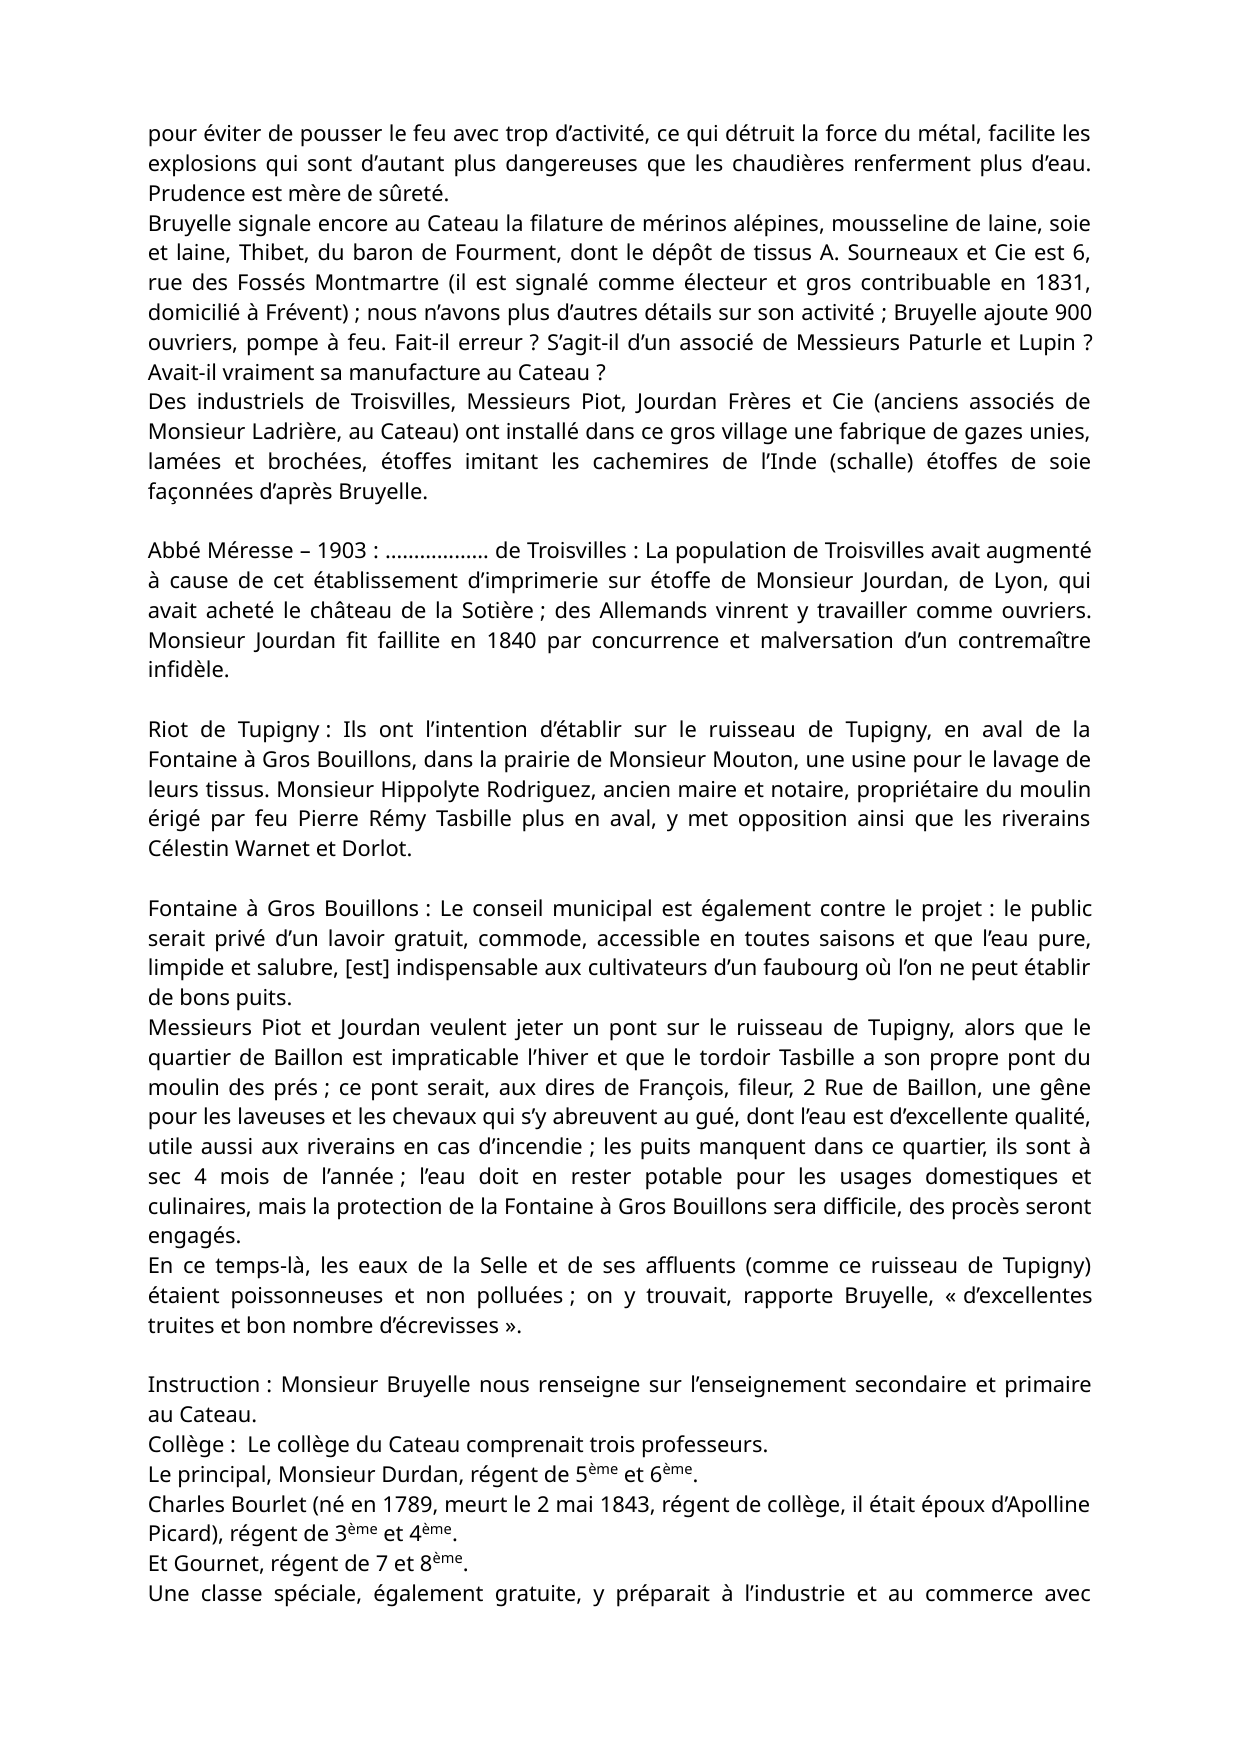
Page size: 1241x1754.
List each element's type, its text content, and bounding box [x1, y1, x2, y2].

text Une classe spéciale, également gratuite, y préparait à l’industrie et au commerce avec [148, 1578, 1092, 1608]
text Riot de Tupigny : Ils ont l’intention d’établir sur le ruisseau de Tupigny, en aval de la Fontaine à Gros Bouillons, dans la prairie de Monsieur Mouton, une usine pour le lavage de leurs tissus. Monsieur Hippolyte Rodriguez, ancien maire et notaire, propriétaire du moulin érigé par feu Pierre Rémy Tasbille plus en aval, y met opposition ainsi que les riverains Célestin Warnet et Dorlot. [148, 714, 1092, 863]
text Et Gournet, régent de 7 et 8ème. [148, 1548, 1092, 1578]
text Abbé Méresse – 1903 : ……………… de Troisvilles : La population de Troisvilles avait augmenté à cause de cet établissement d’imprimerie sur étoffe de Monsieur Jourdan, de Lyon, qui avait acheté le château de la Sotière ; des Allemands vinrent y travailler comme ouvriers. Monsieur Jourdan fit faillite en 1840 par concurrence et malversation d’un contremaître infidèle. [148, 535, 1092, 684]
text Des industriels de Troisvilles, Messieurs Piot, Jourdan Frères et Cie (anciens associés de Monsieur Ladrière, au Cateau) ont installé dans ce gros village une fabrique de gazes unies, lamées et brochées, étoffes imitant les cachemires de l’Inde (schalle) étoffes de soie façonnées d’après Bruyelle. [148, 386, 1092, 505]
text En ce temps-là, les eaux de la Selle et de ses affluents (comme ce ruisseau de Tupigny) étaient poissonneuses et non polluées ; on y trouvait, rapporte Bruyelle, « d’excellentes truites et bon nombre d’écrevisses ». [148, 1250, 1092, 1339]
text Collège : Le collège du Cateau comprenait trois professeurs. [148, 1429, 1092, 1459]
text Fontaine à Gros Bouillons : Le conseil municipal est également contre le projet : le public serait privé d’un lavoir gratuit, commode, accessible en toutes saisons et que l’eau pure, limpide et salubre, [est] indispensable aux cultivateurs d’un faubourg où l’on ne peut établir de bons puits. [148, 893, 1092, 1012]
text Le principal, Monsieur Durdan, régent de 5ème et 6ème. [148, 1459, 1092, 1488]
text pour éviter de pousser le feu avec trop d’activité, ce qui détruit la force du métal, facilite les explosions qui sont d’autant plus dangereuses que les chaudières renferment plus d’eau. Prudence est mère de sûreté. [148, 118, 1092, 207]
text Instruction : Monsieur Bruyelle nous renseigne sur l’enseignement secondaire et primaire au Cateau. [148, 1369, 1092, 1429]
text Messieurs Piot et Jourdan veulent jeter un pont sur le ruisseau de Tupigny, alors que le quartier de Baillon est impraticable l’hiver et que le tordoir Tasbille a son propre pont du moulin des prés ; ce pont serait, aux dires de François, fileur, 2 Rue de Baillon, une gêne pour les laveuses et les chevaux qui s’y abreuvent au gué, dont l’eau est d’excellente qualité, utile aussi aux riverains en cas d’incendie ; les puits manquent dans ce quartier, ils sont à sec 4 mois de l’année ; l’eau doit en rester potable pour les usages domestiques et culinaires, mais la protection de la Fontaine à Gros Bouillons sera difficile, des procès seront engagés. [148, 1012, 1092, 1250]
text Bruyelle signale encore au Cateau la filature de mérinos alépines, mousseline de laine, soie et laine, Thibet, du baron de Fourment, dont le dépôt de tissus A. Sourneaux et Cie est 6, rue des Fossés Montmartre (il est signalé comme électeur et gros contribuable en 1831, domicilié à Frévent) ; nous n’avons plus d’autres détails sur son activité ; Bruyelle ajoute 900 ouvriers, pompe à feu. Fait-il erreur ? S’agit-il d’un associé de Messieurs Paturle et Lupin ? Avait-il vraiment sa manufacture au Cateau ? [148, 207, 1092, 386]
text Charles Bourlet (né en 1789, meurt le 2 mai 1843, régent de collège, il était époux d’Apolline Picard), régent de 3ème et 4ème. [148, 1488, 1092, 1548]
